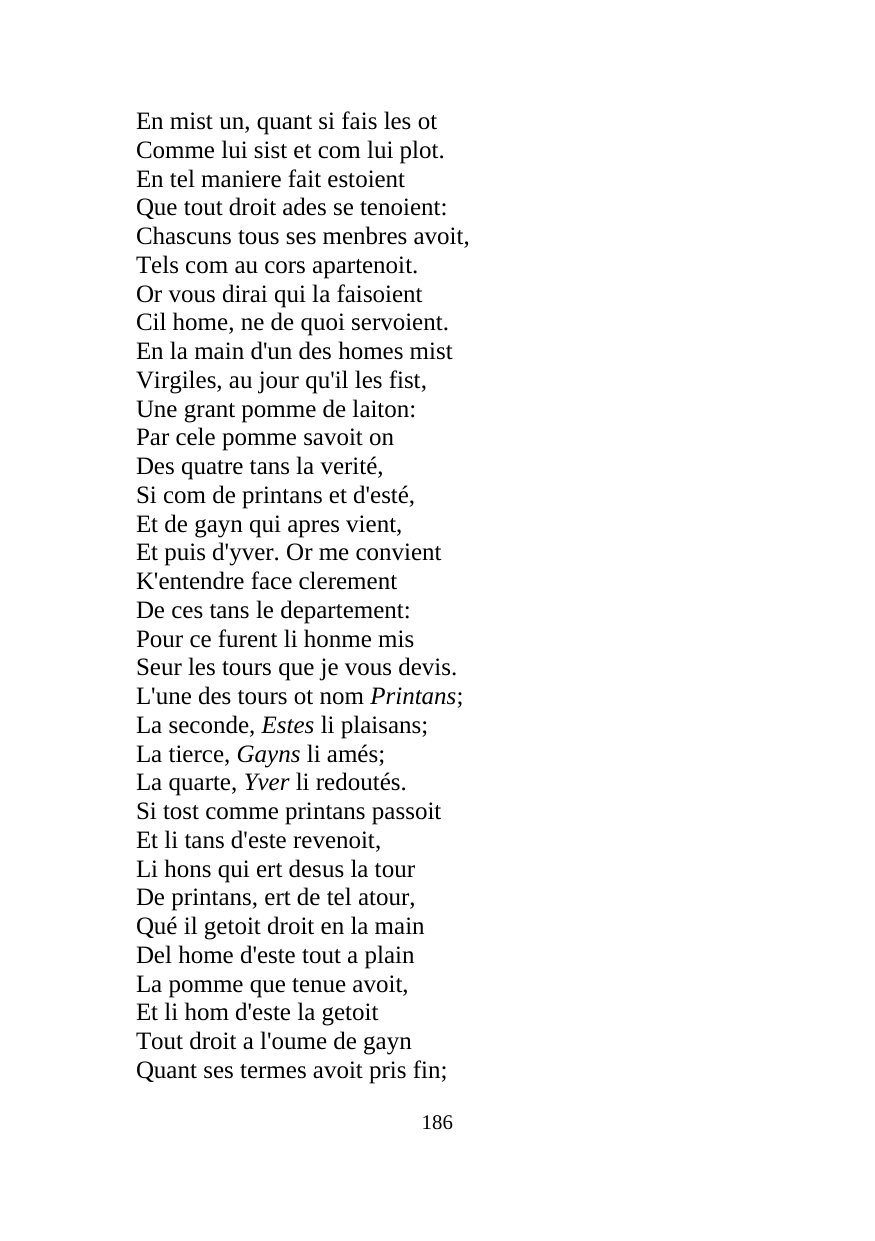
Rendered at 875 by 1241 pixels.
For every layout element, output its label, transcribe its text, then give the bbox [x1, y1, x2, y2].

text De ces tans le departement: [106, 595, 768, 624]
text La tierce, Gayns li amés; [106, 739, 768, 767]
text K'entendre face clerement [106, 566, 768, 595]
text Chascuns tous ses menbres avoit, [106, 221, 768, 250]
text Une grant pomme de laiton: [106, 394, 768, 422]
text Tout droit a l'oume de gayn [106, 1026, 768, 1055]
text Virgiles, au jour qu'il les fist, [106, 365, 768, 394]
text La seconde, Estes li plaisans; [106, 710, 768, 739]
text Cil home, ne de quoi servoient. [106, 307, 768, 336]
text Si com de printans et d'esté, [106, 480, 768, 509]
text La pomme que tenue avoit, [106, 969, 768, 997]
text Seur les tours que je vous devis. [106, 652, 768, 681]
text Et li tans d'este revenoit, [106, 825, 768, 854]
text Par cele pomme savoit on [106, 422, 768, 451]
text Si tost comme printans passoit [106, 796, 768, 825]
text Or vous dirai qui la faisoient [106, 279, 768, 307]
text Et puis d'yver. Or me convient [106, 537, 768, 566]
text En mist un, quant si fais les ot [106, 106, 768, 135]
text En tel maniere fait estoient [106, 164, 768, 192]
text La quarte, Yver li redoutés. [106, 767, 768, 796]
text Et li hom d'este la getoit [106, 997, 768, 1026]
text Tels com au cors apartenoit. [106, 250, 768, 279]
text Que tout droit ades se tenoient: [106, 192, 768, 221]
text Pour ce furent li honme mis [106, 624, 768, 652]
text Li hons qui ert desus la tour [106, 854, 768, 882]
text Comme lui sist et com lui plot. [106, 135, 768, 164]
text En la main d'un des homes mist [106, 336, 768, 365]
text Des quatre tans la verité, [106, 451, 768, 480]
text L'une des tours ot nom Printans; [106, 681, 768, 710]
text Et de gayn qui apres vient, [106, 509, 768, 537]
text De printans, ert de tel atour, [106, 882, 768, 911]
text Qué il getoit droit en la main [106, 911, 768, 940]
text Quant ses termes avoit pris fin; [106, 1055, 768, 1084]
text Del home d'este tout a plain [106, 940, 768, 969]
